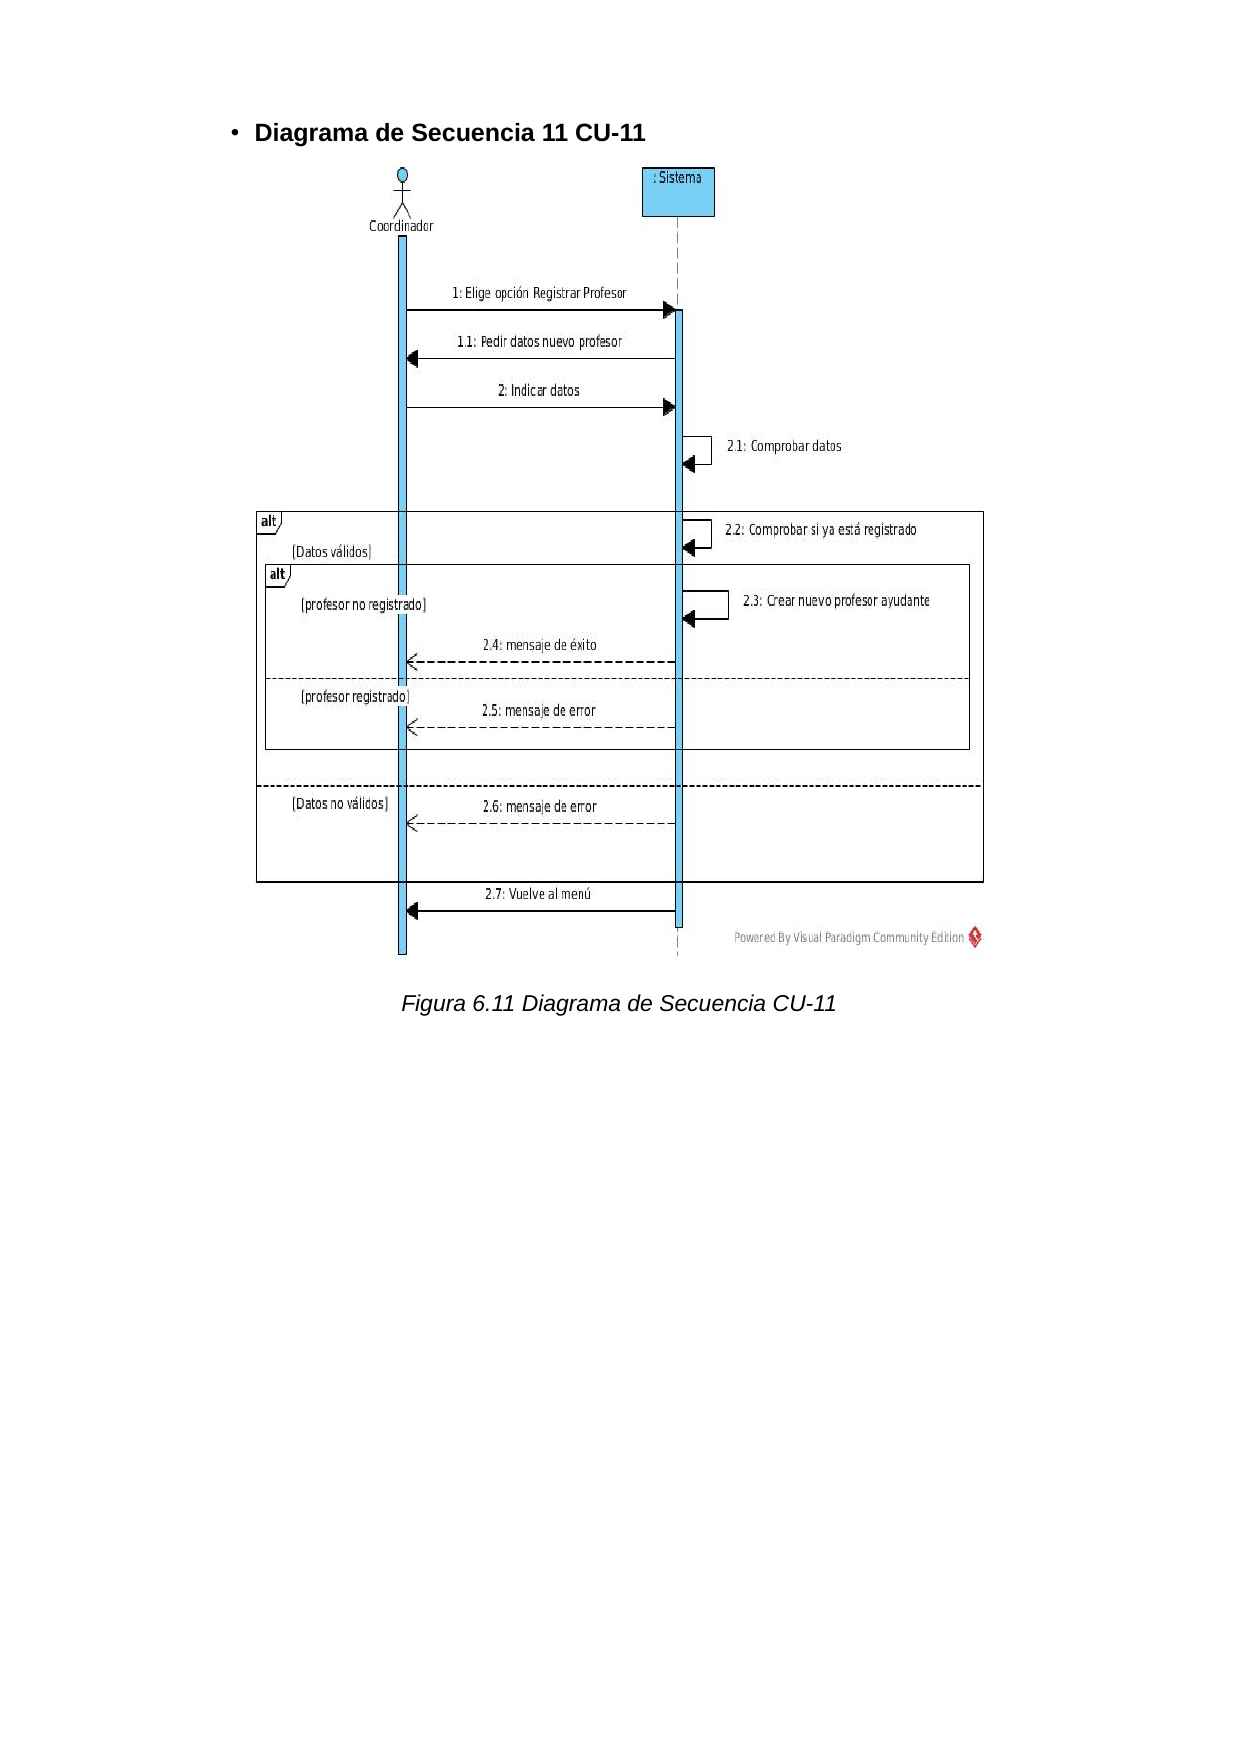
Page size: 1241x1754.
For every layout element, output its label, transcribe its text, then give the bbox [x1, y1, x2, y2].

text Figura 6.11 Diagrama de Secuencia CU-11 [118, 990, 1122, 1017]
list Diagrama de Secuencia 11 CU-11 [231, 118, 1122, 147]
picture [255, 165, 986, 961]
